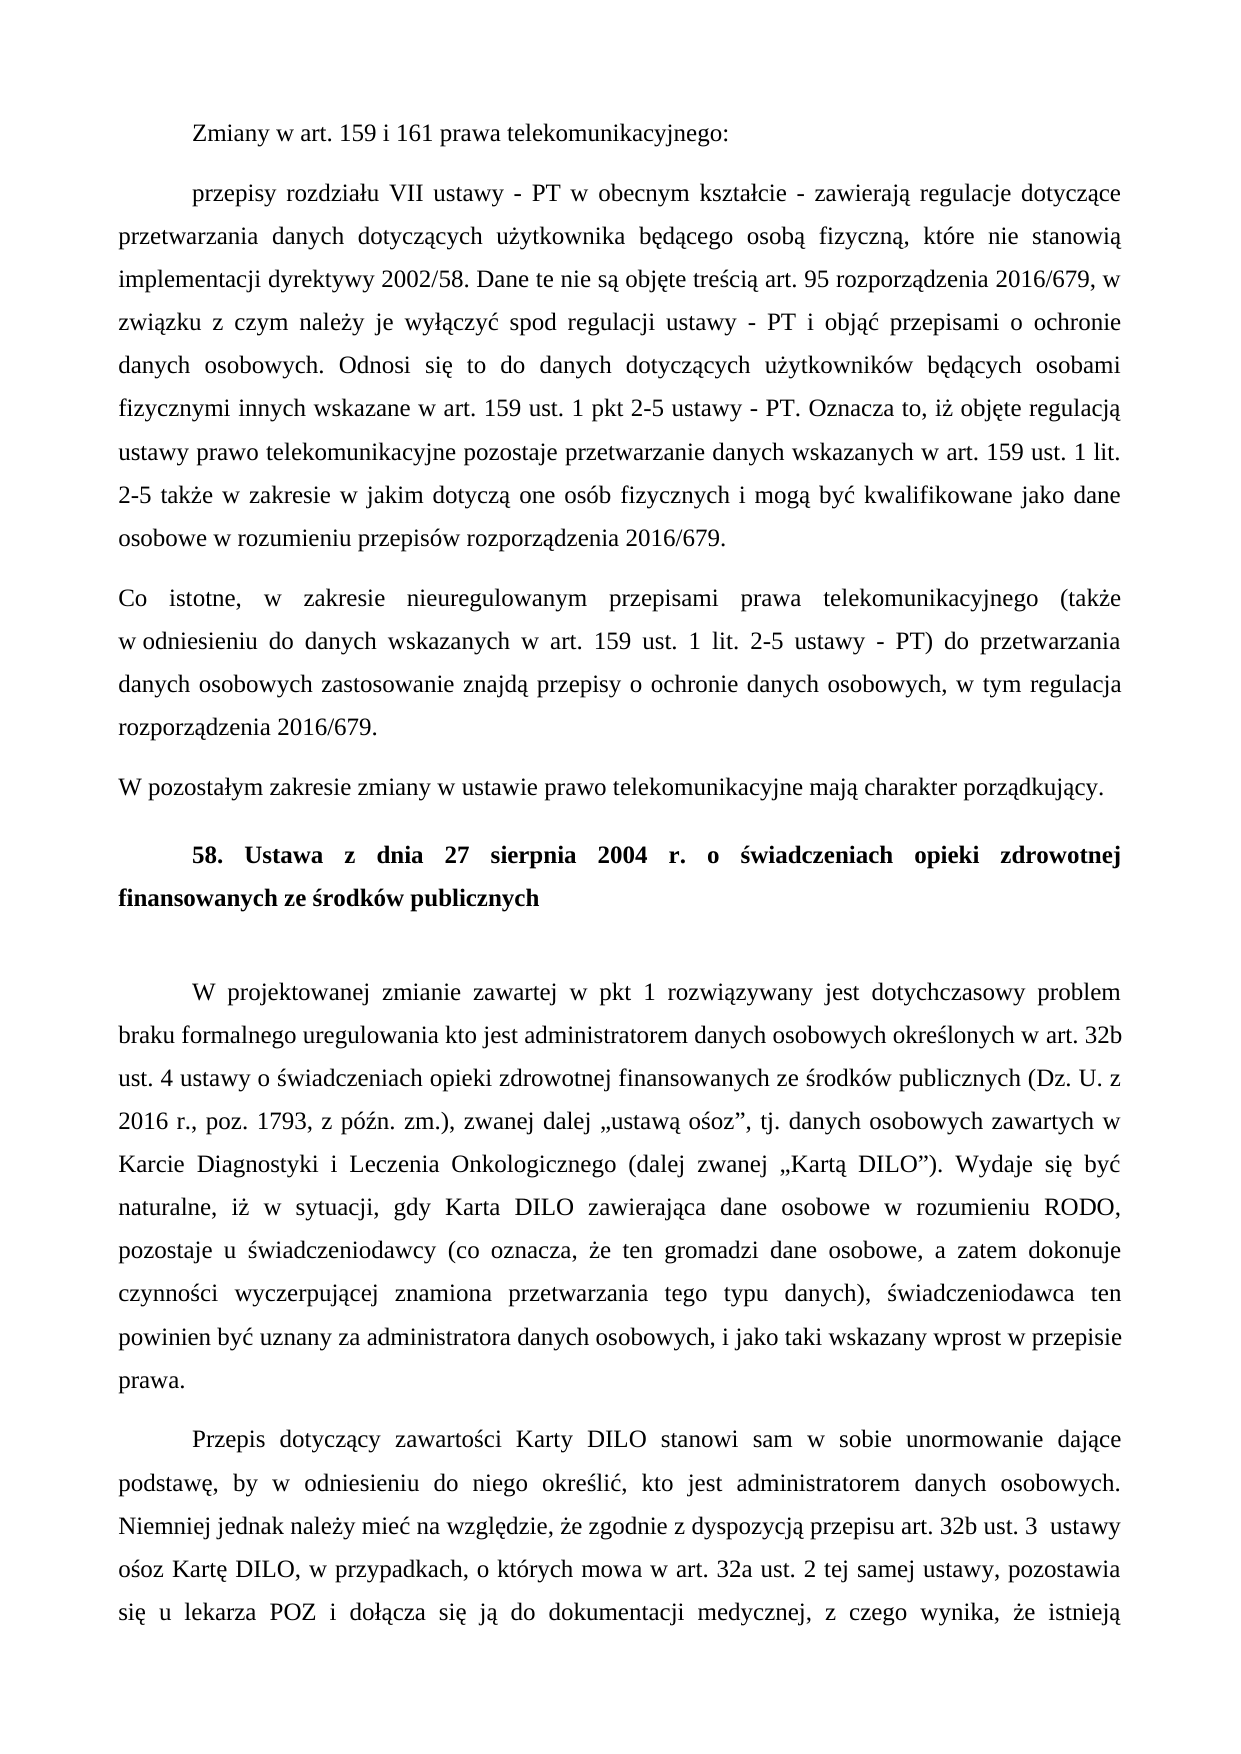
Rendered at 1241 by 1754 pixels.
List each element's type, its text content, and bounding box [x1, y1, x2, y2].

text 58. Ustawa z dnia 27 sierpnia 2004 r. o świadczeniach opieki zdrowotnej finansowanych ze środków publicznych [118, 840, 1122, 912]
text Zmiany w art. 159 i 161 prawa telekomunikacyjnego: [118, 118, 1122, 147]
text W pozostałym zakresie zmiany w ustawie prawo telekomunikacyjne mają charakter porządkujący. [118, 772, 1122, 801]
text W projektowanej zmianie zawartej w pkt 1 rozwiązywany jest dotychczasowy problem braku formalnego uregulowania kto jest administratorem danych osobowych określonych w art. 32b ust. 4 ustawy o świadczeniach opieki zdrowotnej finansowanych ze środków publicznych (Dz. U. z 2016 r., poz. 1793, z późn. zm.), zwanej dalej „ustawą ośoz”, tj. danych osobowych zawartych w Karcie Diagnostyki i Leczenia Onkologicznego (dalej zwanej „Kartą DILO”). Wydaje się być naturalne, iż w sytuacji, gdy Karta DILO zawierająca dane osobowe w rozumieniu RODO, pozostaje u świadczeniodawcy (co oznacza, że ten gromadzi dane osobowe, a zatem dokonuje czynności wyczerpującej znamiona przetwarzania tego typu danych), świadczeniodawca ten powinien być uznany za administratora danych osobowych, i jako taki wskazany wprost w przepisie prawa. [118, 977, 1122, 1393]
text Przepis dotyczący zawartości Karty DILO stanowi sam w sobie unormowanie dające podstawę, by w odniesieniu do niego określić, kto jest administratorem danych osobowych. Niemniej jednak należy mieć na względzie, że zgodnie z dyspozycją przepisu art. 32b ust. 3 ustawy ośoz Kartę DILO, w przypadkach, o których mowa w art. 32a ust. 2 tej samej ustawy, pozostawia się u lekarza POZ i dołącza się ją do dokumentacji medycznej, z czego wynika, że istnieją [118, 1424, 1122, 1626]
text przepisy rozdziału VII ustawy - PT w obecnym kształcie - zawierają regulacje dotyczące przetwarzania danych dotyczących użytkownika będącego osobą fizyczną, które nie stanowią implementacji dyrektywy 2002/58. Dane te nie są objęte treścią art. 95 rozporządzenia 2016/679, w związku z czym należy je wyłączyć spod regulacji ustawy - PT i objąć przepisami o ochronie danych osobowych. Odnosi się to do danych dotyczących użytkowników będących osobami fizycznymi innych wskazane w art. 159 ust. 1 pkt 2-5 ustawy - PT. Oznacza to, iż objęte regulacją ustawy prawo telekomunikacyjne pozostaje przetwarzanie danych wskazanych w art. 159 ust. 1 lit. 2-5 także w zakresie w jakim dotyczą one osób fizycznych i mogą być kwalifikowane jako dane osobowe w rozumieniu przepisów rozporządzenia 2016/679. [118, 178, 1122, 552]
text Co istotne, w zakresie nieuregulowanym przepisami prawa telekomunikacyjnego (także w odniesieniu do danych wskazanych w art. 159 ust. 1 lit. 2-5 ustawy - PT) do przetwarzania danych osobowych zastosowanie znajdą przepisy o ochronie danych osobowych, w tym regulacja rozporządzenia 2016/679. [118, 583, 1122, 741]
